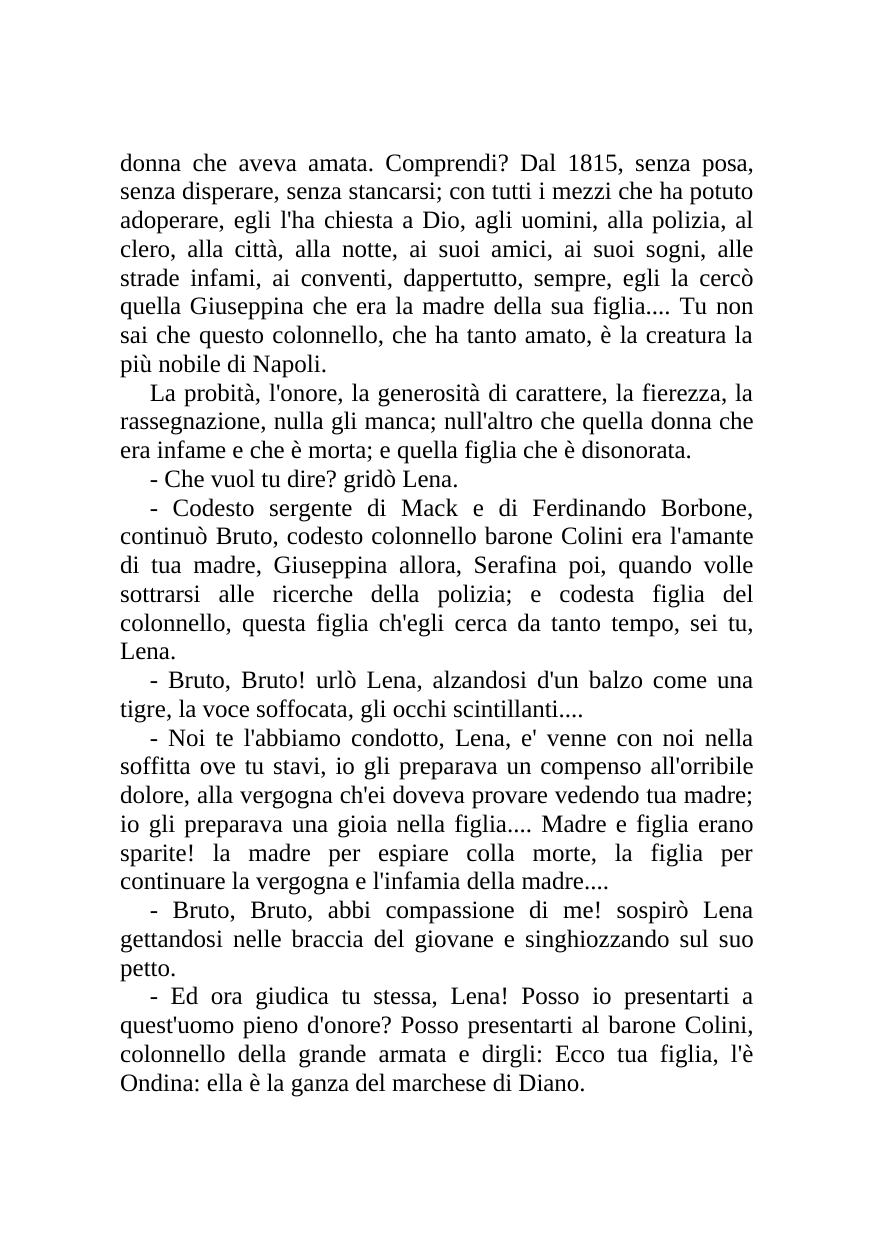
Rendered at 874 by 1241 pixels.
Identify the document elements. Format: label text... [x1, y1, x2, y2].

text La probità, l'onore, la generosità di carattere, la fierezza, la rassegnazione, nulla gli manca; null'altro che quella donna che era infame e che è morta; e quella figlia che è disonorata. [120, 378, 754, 464]
text donna che aveva amata. Comprendi? Dal 1815, senza posa, senza disperare, senza stancarsi; con tutti i mezzi che ha potuto adoperare, egli l'ha chiesta a Dio, agli uomini, alla polizia, al clero, alla città, alla notte, ai suoi amici, ai suoi sogni, alle strade infami, ai conventi, dappertutto, sempre, egli la cercò quella Giuseppina che era la madre della sua figlia.... Tu non sai che questo colonnello, che ha tanto amato, è la creatura la più nobile di Napoli. [120, 148, 754, 378]
text - Bruto, Bruto! urlò Lena, alzandosi d'un balzo come una tigre, la voce soffocata, gli occhi scintillanti.... [120, 665, 754, 723]
text - Noi te l'abbiamo condotto, Lena, e' venne con noi nella soffitta ove tu stavi, io gli preparava un compenso all'orribile dolore, alla vergogna ch'ei doveva provare vedendo tua madre; io gli preparava una gioia nella figlia.... Madre e figlia erano sparite! la madre per espiare colla morte, la figlia per continuare la vergogna e l'infamia della madre.... [120, 723, 754, 895]
text - Codesto sergente di Mack e di Ferdinando Borbone, continuò Bruto, codesto colonnello barone Colini era l'amante di tua madre, Giuseppina allora, Serafina poi, quando volle sottrarsi alle ricerche della polizia; e codesta figlia del colonnello, questa figlia ch'egli cerca da tanto tempo, sei tu, Lena. [120, 493, 754, 665]
text - Ed ora giudica tu stessa, Lena! Posso io presentarti a quest'uomo pieno d'onore? Posso presentarti al barone Colini, colonnello della grande armata e dirgli: Ecco tua figlia, l'è Ondina: ella è la ganza del marchese di Diano. [120, 981, 754, 1096]
text - Che vuol tu dire? gridò Lena. [120, 464, 754, 493]
text - Bruto, Bruto, abbi compassione di me! sospirò Lena gettandosi nelle braccia del giovane e singhiozzando sul suo petto. [120, 895, 754, 981]
